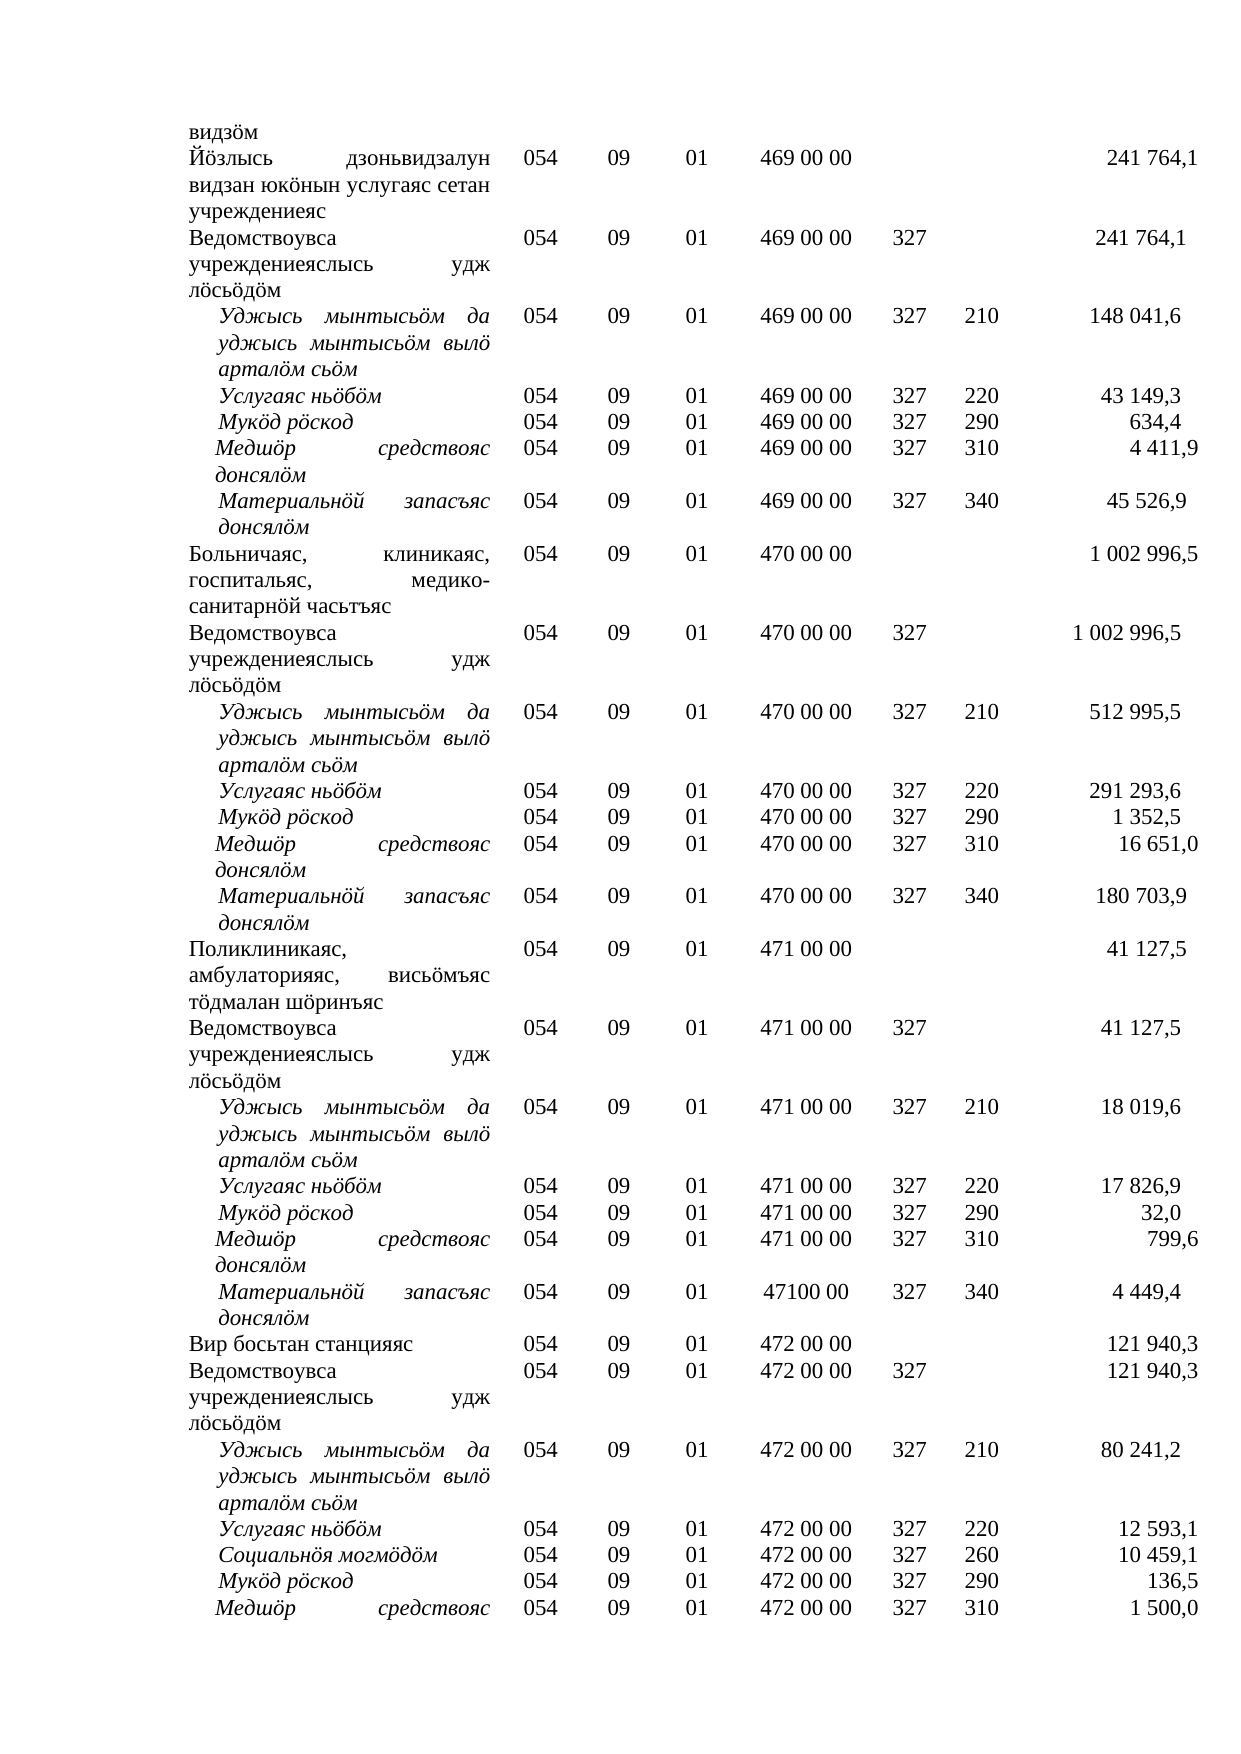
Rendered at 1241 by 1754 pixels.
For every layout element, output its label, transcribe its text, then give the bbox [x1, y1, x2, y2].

table_cell 327 [876, 1357, 942, 1436]
table_cell Мукöд рöскод [177, 1199, 501, 1225]
table_cell 01 [658, 1594, 736, 1620]
table_cell 054 [501, 145, 579, 223]
table_cell 327 [876, 883, 942, 935]
table_cell 469 00 00 [736, 382, 876, 408]
table_cell [943, 540, 1021, 619]
table_cell 470 00 00 [736, 830, 876, 882]
table_cell Услугаяс ньöбöм [177, 1172, 501, 1199]
table_cell [943, 145, 1021, 223]
table_cell 469 00 00 [736, 224, 876, 303]
table_cell 054 [501, 224, 579, 303]
table_cell видзöм [177, 118, 501, 144]
table_cell 01 [658, 1357, 736, 1436]
table_cell 01 [658, 1436, 736, 1515]
table_cell [876, 935, 942, 1014]
table_cell 01 [658, 1568, 736, 1594]
table_cell 054 [501, 830, 579, 882]
table_cell 327 [876, 1093, 942, 1172]
table_cell 10 459,1 [1021, 1541, 1209, 1568]
table_cell Мукöд рöскод [177, 1568, 501, 1594]
table_cell 327 [876, 1541, 942, 1568]
table_cell 220 [943, 1172, 1021, 1199]
table_cell 80 241,2 [1021, 1436, 1209, 1515]
table_cell 210 [943, 1093, 1021, 1172]
table_cell 327 [876, 830, 942, 882]
table_cell Уджысь мынтысьöм да уджысь мынтысьöм вылö арталöм сьöм [177, 1093, 501, 1172]
table_cell 054 [501, 1278, 579, 1330]
table_cell 1 002 996,5 [1021, 619, 1209, 698]
table_cell Услугаяс ньöбöм [177, 382, 501, 408]
table_cell 471 00 00 [736, 1199, 876, 1225]
table_cell 799,6 [1021, 1225, 1209, 1278]
table_cell 01 [658, 1278, 736, 1330]
table_cell Услугаяс ньöбöм [177, 777, 501, 803]
table_cell [943, 1330, 1021, 1357]
table_cell Поликлиникаяс, амбулаторияяс, висьöмъяс тöдмалан шöринъяс [177, 935, 501, 1014]
table_cell [943, 118, 1021, 144]
table_cell 1 002 996,5 [1021, 540, 1209, 619]
table_cell 09 [580, 1568, 658, 1594]
table_cell 01 [658, 1199, 736, 1225]
table_cell 121 940,3 [1021, 1330, 1209, 1357]
table_cell 09 [580, 698, 658, 777]
table_cell 471 00 00 [736, 1225, 876, 1278]
table_cell 327 [876, 1225, 942, 1278]
table_cell Социальнöя могмöдöм [177, 1541, 501, 1568]
table_cell Материальнöй запасъяс донсялöм [177, 883, 501, 935]
table_cell 18 019,6 [1021, 1093, 1209, 1172]
table_cell 340 [943, 487, 1021, 540]
table_cell 09 [580, 408, 658, 434]
table_cell [943, 935, 1021, 1014]
table_cell 01 [658, 382, 736, 408]
table_cell Материальнöй запасъяс донсялöм [177, 1278, 501, 1330]
table_cell 340 [943, 1278, 1021, 1330]
table_cell Ведомствоувса учреждениеяслысь удж лöсьöдöм [177, 224, 501, 303]
table_cell 054 [501, 303, 579, 382]
table_cell Уджысь мынтысьöм да уджысь мынтысьöм вылö арталöм сьöм [177, 698, 501, 777]
table_cell Мукöд рöскод [177, 408, 501, 434]
table_cell 327 [876, 434, 942, 487]
table_cell 01 [658, 1515, 736, 1541]
table_cell 210 [943, 698, 1021, 777]
table_cell 470 00 00 [736, 619, 876, 698]
table_cell 09 [580, 1093, 658, 1172]
table_cell [580, 118, 658, 144]
table_cell 054 [501, 408, 579, 434]
table_cell [876, 118, 942, 144]
table_cell Ведомствоувса учреждениеяслысь удж лöсьöдöм [177, 1014, 501, 1093]
table_cell Мукöд рöскод [177, 803, 501, 830]
table_cell 01 [658, 698, 736, 777]
table_cell 09 [580, 1436, 658, 1515]
table_cell 471 00 00 [736, 1014, 876, 1093]
table_cell 121 940,3 [1021, 1357, 1209, 1436]
table_cell 469 00 00 [736, 408, 876, 434]
table_cell 471 00 00 [736, 935, 876, 1014]
table_cell 469 00 00 [736, 303, 876, 382]
table_cell 09 [580, 1278, 658, 1330]
table_cell [943, 224, 1021, 303]
table_cell [943, 619, 1021, 698]
table_cell 09 [580, 777, 658, 803]
table_cell 1 352,5 [1021, 803, 1209, 830]
table_cell 327 [876, 777, 942, 803]
table_cell 17 826,9 [1021, 1172, 1209, 1199]
table_cell 09 [580, 487, 658, 540]
table_cell 310 [943, 1225, 1021, 1278]
table_cell Медшöр средствояс донсялöм [177, 830, 501, 882]
table_cell [658, 118, 736, 144]
table_cell 241 764,1 [1021, 224, 1209, 303]
table_cell 09 [580, 434, 658, 487]
table_cell 12 593,1 [1021, 1515, 1209, 1541]
table_cell 327 [876, 408, 942, 434]
table_cell 470 00 00 [736, 698, 876, 777]
table_cell 09 [580, 1199, 658, 1225]
table_cell 634,4 [1021, 408, 1209, 434]
table_cell 327 [876, 1199, 942, 1225]
table_cell 09 [580, 1357, 658, 1436]
table_cell 210 [943, 303, 1021, 382]
table_cell 09 [580, 1515, 658, 1541]
table_cell 054 [501, 540, 579, 619]
table_cell Уджысь мынтысьöм да уджысь мынтысьöм вылö арталöм сьöм [177, 303, 501, 382]
table_cell 327 [876, 1172, 942, 1199]
table_cell [501, 118, 579, 144]
table_cell 47100 00 [736, 1278, 876, 1330]
table_cell 09 [580, 1541, 658, 1568]
table_cell 054 [501, 487, 579, 540]
table_cell Ведомствоувса учреждениеяслысь удж лöсьöдöм [177, 1357, 501, 1436]
table_cell 327 [876, 619, 942, 698]
table_cell 470 00 00 [736, 777, 876, 803]
table_cell 310 [943, 830, 1021, 882]
table_cell 01 [658, 1330, 736, 1357]
table_cell 220 [943, 382, 1021, 408]
table_cell 327 [876, 224, 942, 303]
table_cell 340 [943, 883, 1021, 935]
table_cell 054 [501, 1330, 579, 1357]
table_cell 01 [658, 1225, 736, 1278]
table_cell 09 [580, 540, 658, 619]
table_cell [876, 540, 942, 619]
table_cell 01 [658, 540, 736, 619]
table_cell 01 [658, 1093, 736, 1172]
table_cell 09 [580, 619, 658, 698]
table_cell 327 [876, 1594, 942, 1620]
table_cell 01 [658, 408, 736, 434]
table_cell 054 [501, 619, 579, 698]
table_cell Больничаяс, клиникаяс, госпитальяс, медико-санитарнöй часьтъяс [177, 540, 501, 619]
table_cell Ведомствоувса учреждениеяслысь удж лöсьöдöм [177, 619, 501, 698]
table_cell 471 00 00 [736, 1093, 876, 1172]
table_cell 054 [501, 1014, 579, 1093]
table_cell 01 [658, 224, 736, 303]
table_cell 01 [658, 434, 736, 487]
table_cell 327 [876, 303, 942, 382]
table_cell 327 [876, 1278, 942, 1330]
table_cell 054 [501, 1093, 579, 1172]
table_cell [876, 1330, 942, 1357]
table_cell 054 [501, 1357, 579, 1436]
table_cell 470 00 00 [736, 540, 876, 619]
table_cell 310 [943, 434, 1021, 487]
table_cell 01 [658, 777, 736, 803]
table_cell 054 [501, 803, 579, 830]
table_cell 09 [580, 224, 658, 303]
table_cell 290 [943, 408, 1021, 434]
table_cell 09 [580, 303, 658, 382]
table_cell Услугаяс ньöбöм [177, 1515, 501, 1541]
table_cell 09 [580, 935, 658, 1014]
table_cell 327 [876, 382, 942, 408]
table_cell 09 [580, 382, 658, 408]
table_cell 220 [943, 1515, 1021, 1541]
table_cell 054 [501, 698, 579, 777]
table_cell [943, 1014, 1021, 1093]
table_cell 327 [876, 1568, 942, 1594]
table_cell 01 [658, 883, 736, 935]
table_cell 210 [943, 1436, 1021, 1515]
table_cell Медшöр средствояс донсялöм [177, 1225, 501, 1278]
table_cell 09 [580, 145, 658, 223]
table_cell Уджысь мынтысьöм да уджысь мынтысьöм вылö арталöм сьöм [177, 1436, 501, 1515]
table_cell 01 [658, 487, 736, 540]
table_cell 327 [876, 1014, 942, 1093]
table_cell 01 [658, 1541, 736, 1568]
table_cell 220 [943, 777, 1021, 803]
table_cell 09 [580, 830, 658, 882]
table_cell 472 00 00 [736, 1330, 876, 1357]
table_cell 512 995,5 [1021, 698, 1209, 777]
table_cell 054 [501, 935, 579, 1014]
table_cell 01 [658, 619, 736, 698]
table_cell 054 [501, 1172, 579, 1199]
table_cell 290 [943, 1199, 1021, 1225]
table_cell 180 703,9 [1021, 883, 1209, 935]
table_cell 290 [943, 1568, 1021, 1594]
table_cell 01 [658, 935, 736, 1014]
table_cell 241 764,1 [1021, 145, 1209, 223]
table_cell 43 149,3 [1021, 382, 1209, 408]
table_cell 470 00 00 [736, 883, 876, 935]
table_cell 4 449,4 [1021, 1278, 1209, 1330]
table_cell 327 [876, 803, 942, 830]
table_cell 09 [580, 1330, 658, 1357]
table_cell 472 00 00 [736, 1515, 876, 1541]
table_cell 471 00 00 [736, 1172, 876, 1199]
table_cell 09 [580, 1594, 658, 1620]
table_cell Медшöр средствояс донсялöм [177, 434, 501, 487]
table_cell Медшöр средствояс [177, 1594, 501, 1620]
table_cell 469 00 00 [736, 145, 876, 223]
table_cell 291 293,6 [1021, 777, 1209, 803]
table_cell 09 [580, 1172, 658, 1199]
table_cell 327 [876, 1515, 942, 1541]
table_cell 469 00 00 [736, 434, 876, 487]
table_cell 054 [501, 434, 579, 487]
table_cell 09 [580, 883, 658, 935]
table_cell 472 00 00 [736, 1357, 876, 1436]
table_cell 136,5 [1021, 1568, 1209, 1594]
table_cell 01 [658, 303, 736, 382]
table_cell 054 [501, 883, 579, 935]
table_cell 054 [501, 1568, 579, 1594]
table_cell 327 [876, 487, 942, 540]
table_cell 01 [658, 145, 736, 223]
table_cell 290 [943, 803, 1021, 830]
table_cell 054 [501, 1436, 579, 1515]
table_cell [1021, 118, 1209, 144]
table_cell 260 [943, 1541, 1021, 1568]
table_cell 148 041,6 [1021, 303, 1209, 382]
table_cell 054 [501, 1225, 579, 1278]
table_cell 472 00 00 [736, 1594, 876, 1620]
table_cell 01 [658, 1172, 736, 1199]
table_cell Вир босьтан станцияяс [177, 1330, 501, 1357]
table_cell 310 [943, 1594, 1021, 1620]
table_cell 054 [501, 777, 579, 803]
table_cell [876, 145, 942, 223]
table_cell 470 00 00 [736, 803, 876, 830]
table_cell 09 [580, 1014, 658, 1093]
table_cell 01 [658, 1014, 736, 1093]
table_cell 054 [501, 1594, 579, 1620]
table_cell 09 [580, 1225, 658, 1278]
table_cell Материальнöй запасъяс донсялöм [177, 487, 501, 540]
table_cell 4 411,9 [1021, 434, 1209, 487]
table_cell 054 [501, 1541, 579, 1568]
table_cell 472 00 00 [736, 1436, 876, 1515]
table_cell Йöзлысь дзоньвидзалун видзан юкöнын услугаяс сетан учреждениеяс [177, 145, 501, 223]
table_cell 01 [658, 830, 736, 882]
table_cell 32,0 [1021, 1199, 1209, 1225]
table_cell 472 00 00 [736, 1568, 876, 1594]
table_cell 054 [501, 382, 579, 408]
table_cell 472 00 00 [736, 1541, 876, 1568]
table_cell 327 [876, 698, 942, 777]
table_cell 469 00 00 [736, 487, 876, 540]
table_cell 41 127,5 [1021, 935, 1209, 1014]
table_cell 1 500,0 [1021, 1594, 1209, 1620]
table_cell 054 [501, 1515, 579, 1541]
table_cell [736, 118, 876, 144]
table_cell 01 [658, 803, 736, 830]
table_cell [943, 1357, 1021, 1436]
table_cell 45 526,9 [1021, 487, 1209, 540]
table_cell 09 [580, 803, 658, 830]
table_cell 41 127,5 [1021, 1014, 1209, 1093]
table_cell 327 [876, 1436, 942, 1515]
table_cell 16 651,0 [1021, 830, 1209, 882]
table_cell 054 [501, 1199, 579, 1225]
